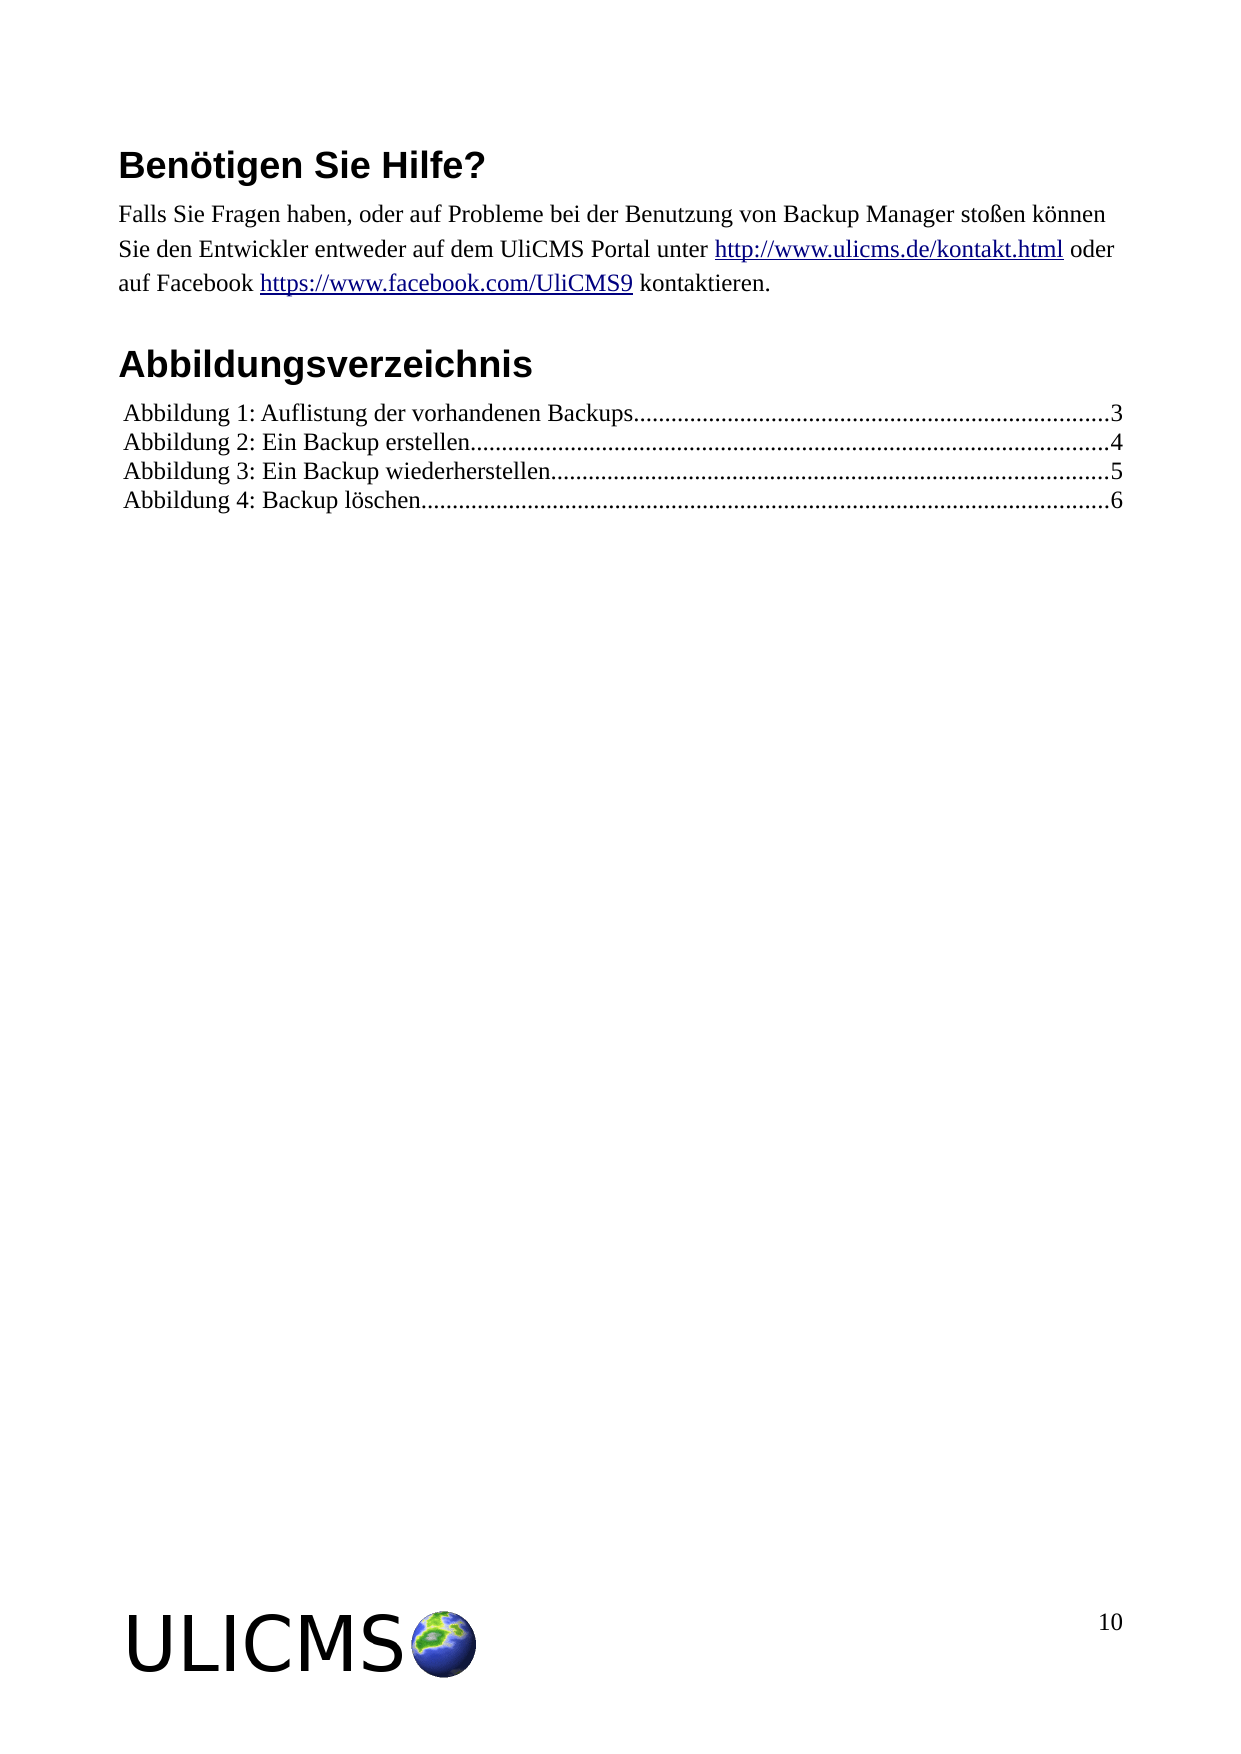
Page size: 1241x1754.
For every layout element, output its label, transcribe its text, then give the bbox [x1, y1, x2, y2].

subtitle Abbildungsverzeichnis [118, 342, 1123, 386]
text Abbildung 3: Ein Backup wiederherstellen 5 [118, 456, 1123, 485]
text Falls Sie Fragen haben, oder auf Probleme bei der Benutzung von Backup Manager stoßen können Sie den Entwickler entweder auf dem UliCMS Portal unter http://www.ulicms.de/kontakt.html oder auf Facebook https://www.facebook.com/UliCMS9 kontaktieren. [118, 199, 1123, 297]
picture [118, 1607, 479, 1681]
text Abbildung 4: Backup löschen 6 [118, 485, 1123, 513]
text Abbildung 2: Ein Backup erstellen 4 [118, 427, 1123, 456]
text Abbildung 1: Auflistung der vorhandenen Backups 3 [118, 398, 1123, 427]
